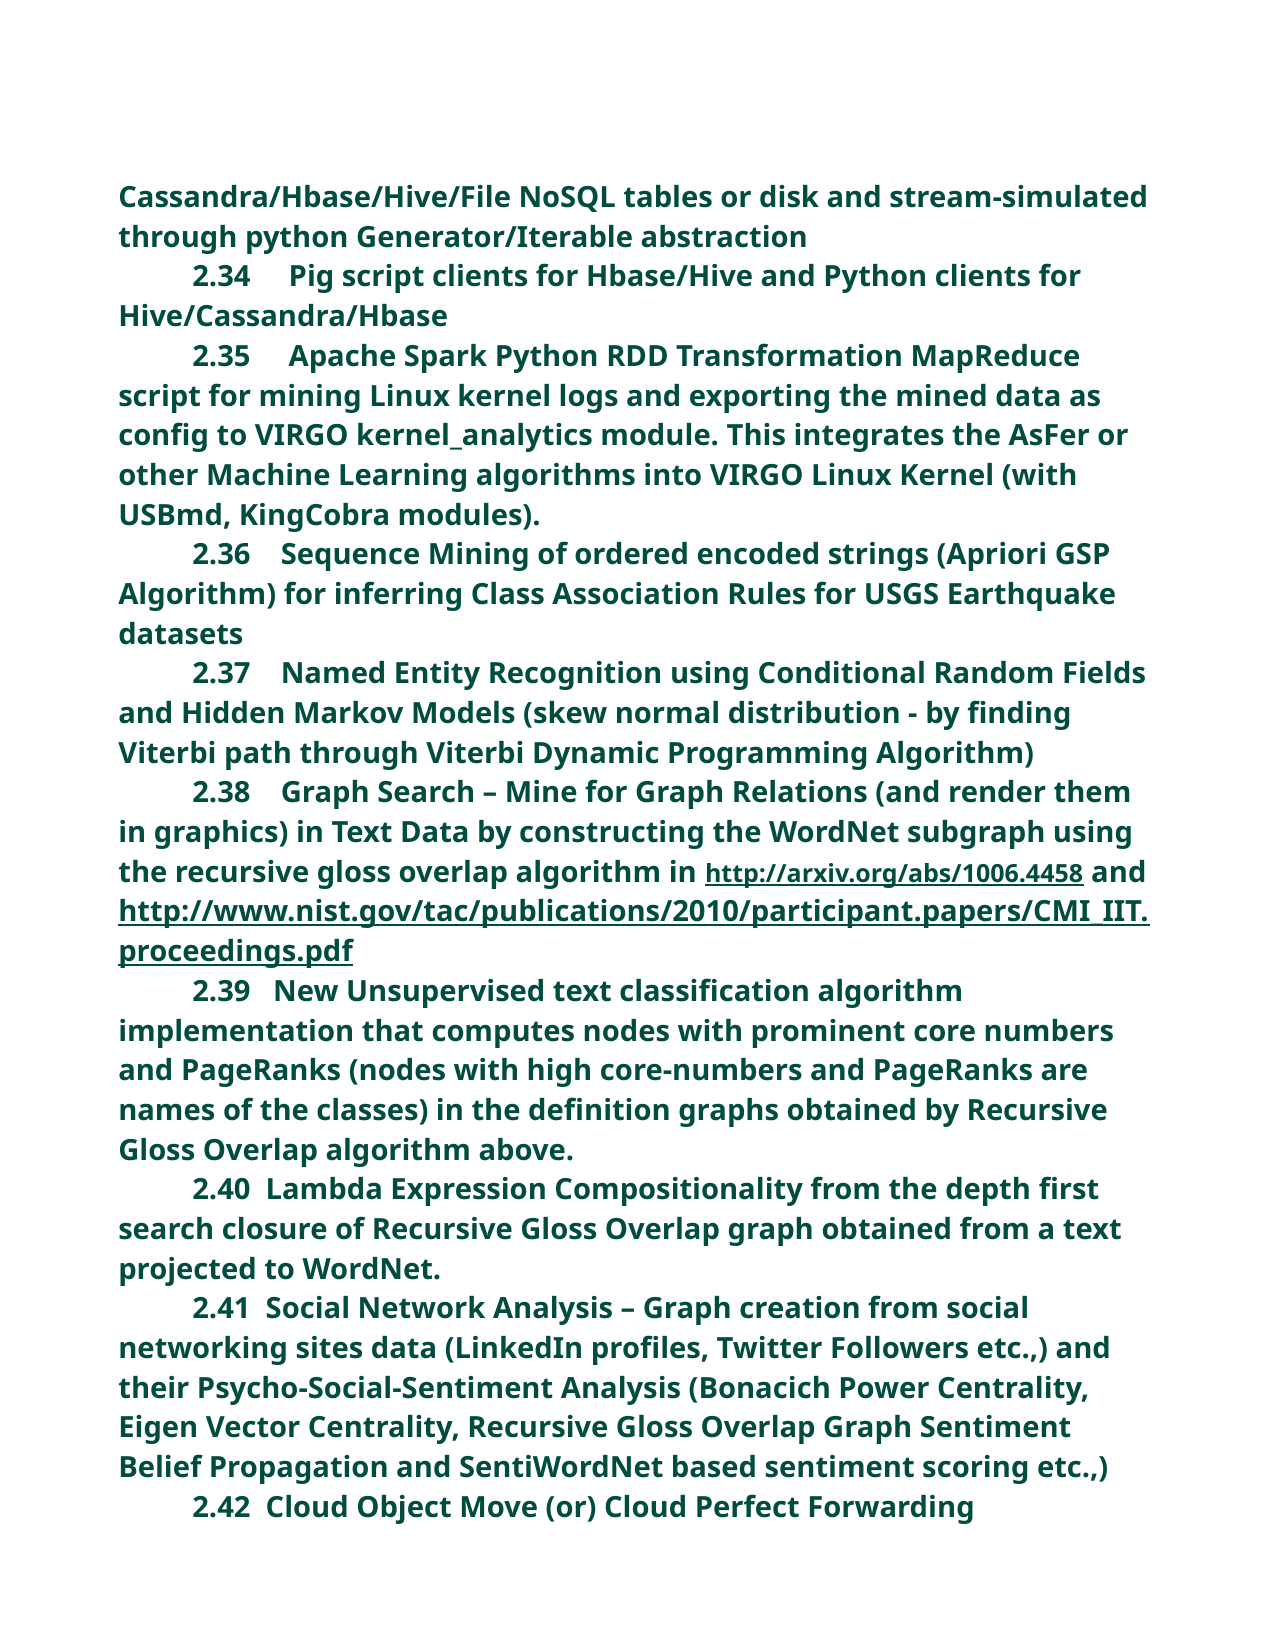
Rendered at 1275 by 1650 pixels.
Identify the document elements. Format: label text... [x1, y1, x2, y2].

text 2.42 Cloud Object Move (or) Cloud Perfect Forwarding [118, 1486, 1157, 1526]
text 2.41 Social Network Analysis – Graph creation from social networking sites data (LinkedIn profiles, Twitter Followers etc.,) and their Psycho-Social-Sentiment Analysis (Bonacich Power Centrality, Eigen Vector Centrality, Recursive Gloss Overlap Graph Sentiment Belief Propagation and SentiWordNet based sentiment scoring etc.,) [118, 1288, 1157, 1486]
text 2.38 Graph Search – Mine for Graph Relations (and render them in graphics) in Text Data by constructing the WordNet subgraph using the recursive gloss overlap algorithm in http://arxiv.org/abs/1006.4458 and http://www.nist.gov/tac/publications/2010/participant.papers/CMI_IIT.proceedings.pdf [118, 772, 1157, 970]
text 2.35 Apache Spark Python RDD Transformation MapReduce script for mining Linux kernel logs and exporting the mined data as config to VIRGO kernel_analytics module. This integrates the AsFer or other Machine Learning algorithms into VIRGO Linux Kernel (with USBmd, KingCobra modules). [118, 335, 1157, 533]
text 2.40 Lambda Expression Compositionality from the depth first search closure of Recursive Gloss Overlap graph obtained from a text projected to WordNet. [118, 1168, 1157, 1288]
text Cassandra/Hbase/Hive/File NoSQL tables or disk and stream-simulated through python Generator/Iterable abstraction [118, 176, 1157, 256]
text 2.37 Named Entity Recognition using Conditional Random Fields and Hidden Markov Models (skew normal distribution - by finding Viterbi path through Viterbi Dynamic Programming Algorithm) [118, 653, 1157, 772]
text 2.36 Sequence Mining of ordered encoded strings (Apriori GSP Algorithm) for inferring Class Association Rules for USGS Earthquake datasets [118, 533, 1157, 653]
text 2.34 Pig script clients for Hbase/Hive and Python clients for Hive/Cassandra/Hbase [118, 256, 1157, 335]
text 2.39 New Unsupervised text classification algorithm implementation that computes nodes with prominent core numbers and PageRanks (nodes with high core-numbers and PageRanks are names of the classes) in the definition graphs obtained by Recursive Gloss Overlap algorithm above. [118, 970, 1157, 1168]
